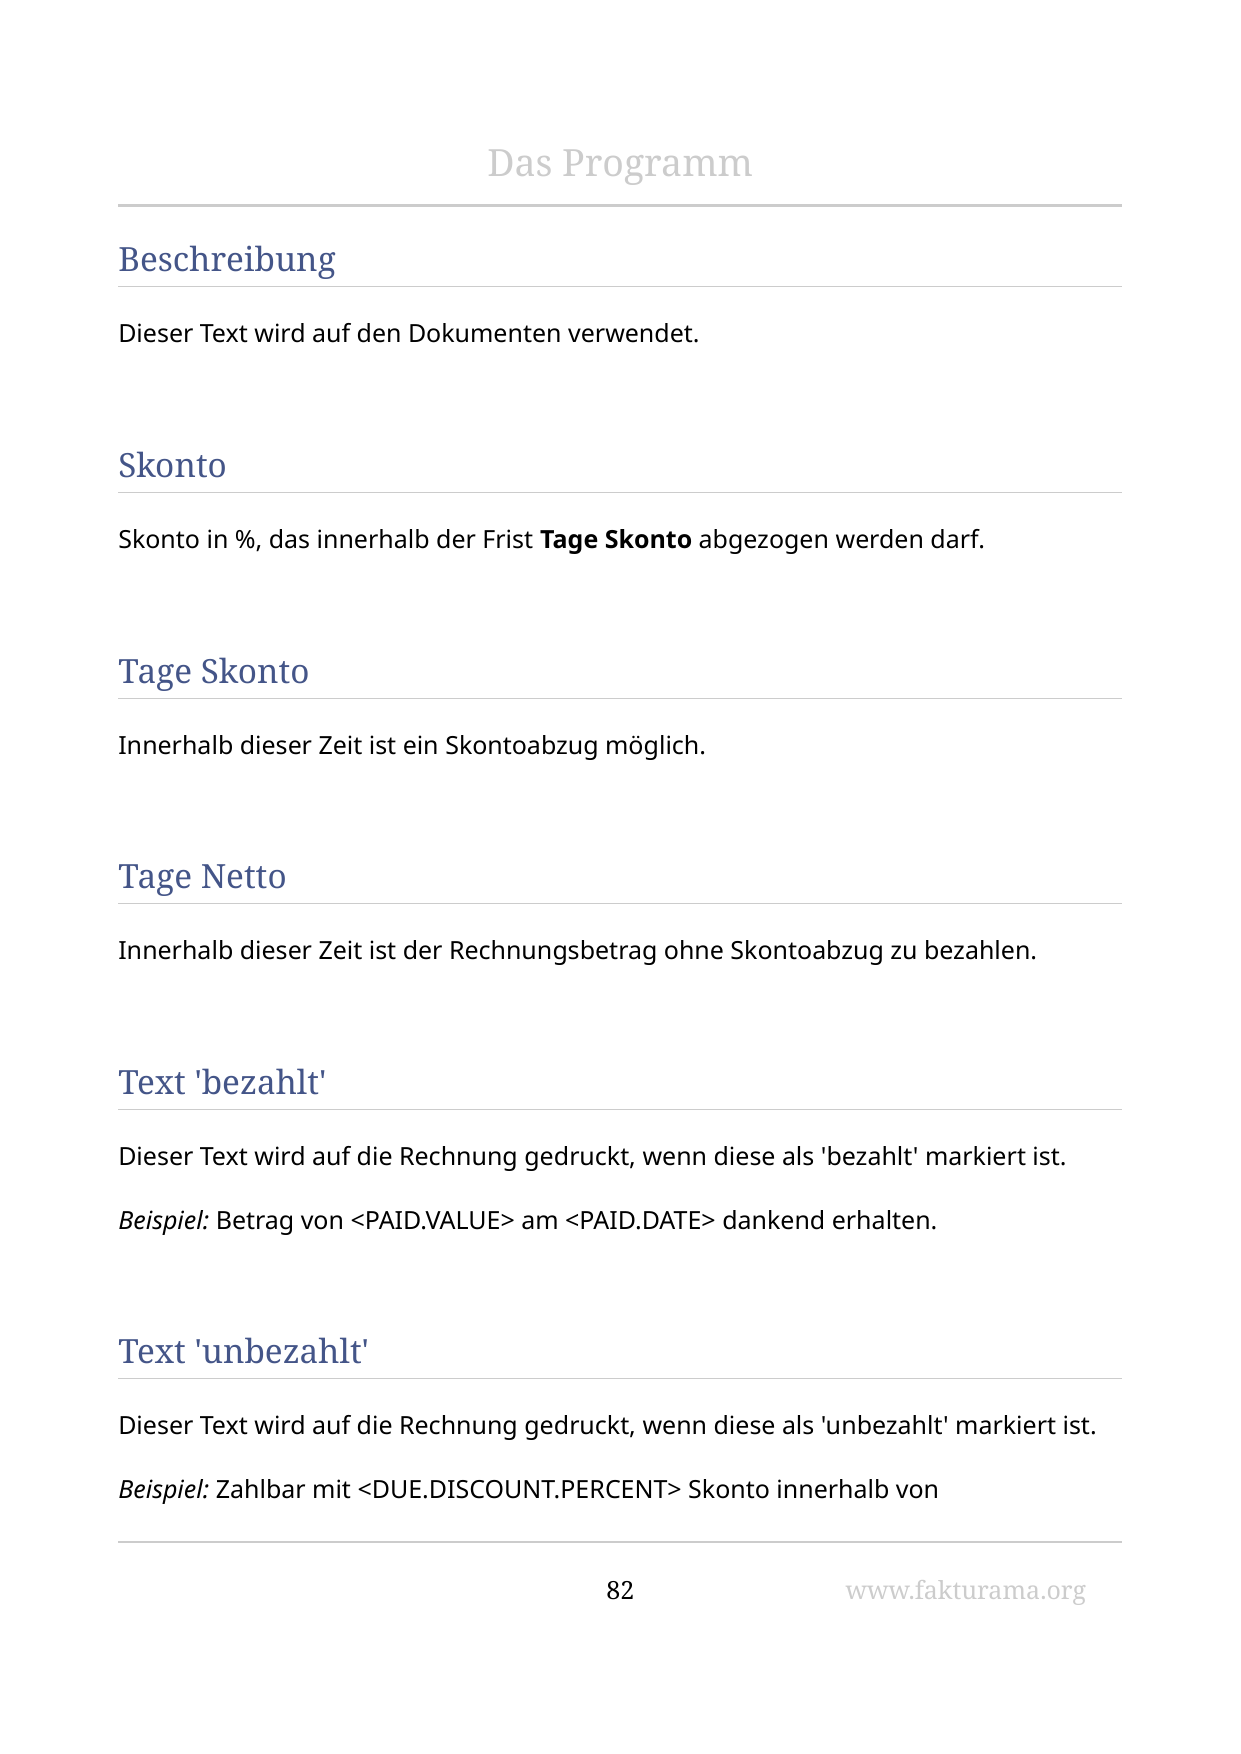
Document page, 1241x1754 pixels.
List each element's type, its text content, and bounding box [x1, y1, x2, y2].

subtitle Text 'bezahlt' [118, 1059, 1122, 1109]
subtitle Tage Skonto [118, 648, 1122, 698]
text Beispiel: Betrag von <PAID.VALUE> am <PAID.DATE> dankend erhalten. [118, 1202, 1122, 1236]
text Beispiel: Zahlbar mit <DUE.DISCOUNT.PERCENT> Skonto innerhalb von [118, 1472, 1122, 1506]
subtitle Skonto [118, 442, 1122, 492]
text Dieser Text wird auf die Rechnung gedruckt, wenn diese als 'unbezahlt' markiert ist. [118, 1408, 1122, 1442]
text Dieser Text wird auf den Dokumenten verwendet. [118, 316, 1122, 350]
subtitle Tage Netto [118, 853, 1122, 903]
subtitle Beschreibung [118, 236, 1122, 286]
text Innerhalb dieser Zeit ist ein Skontoabzug möglich. [118, 727, 1122, 761]
subtitle Text 'unbezahlt' [118, 1328, 1122, 1378]
text Innerhalb dieser Zeit ist der Rechnungsbetrag ohne Skontoabzug zu bezahlen. [118, 933, 1122, 967]
text Dieser Text wird auf die Rechnung gedruckt, wenn diese als 'bezahlt' markiert ist. [118, 1139, 1122, 1173]
text Skonto in %, das innerhalb der Frist Tage Skonto abgezogen werden darf. [118, 522, 1122, 556]
